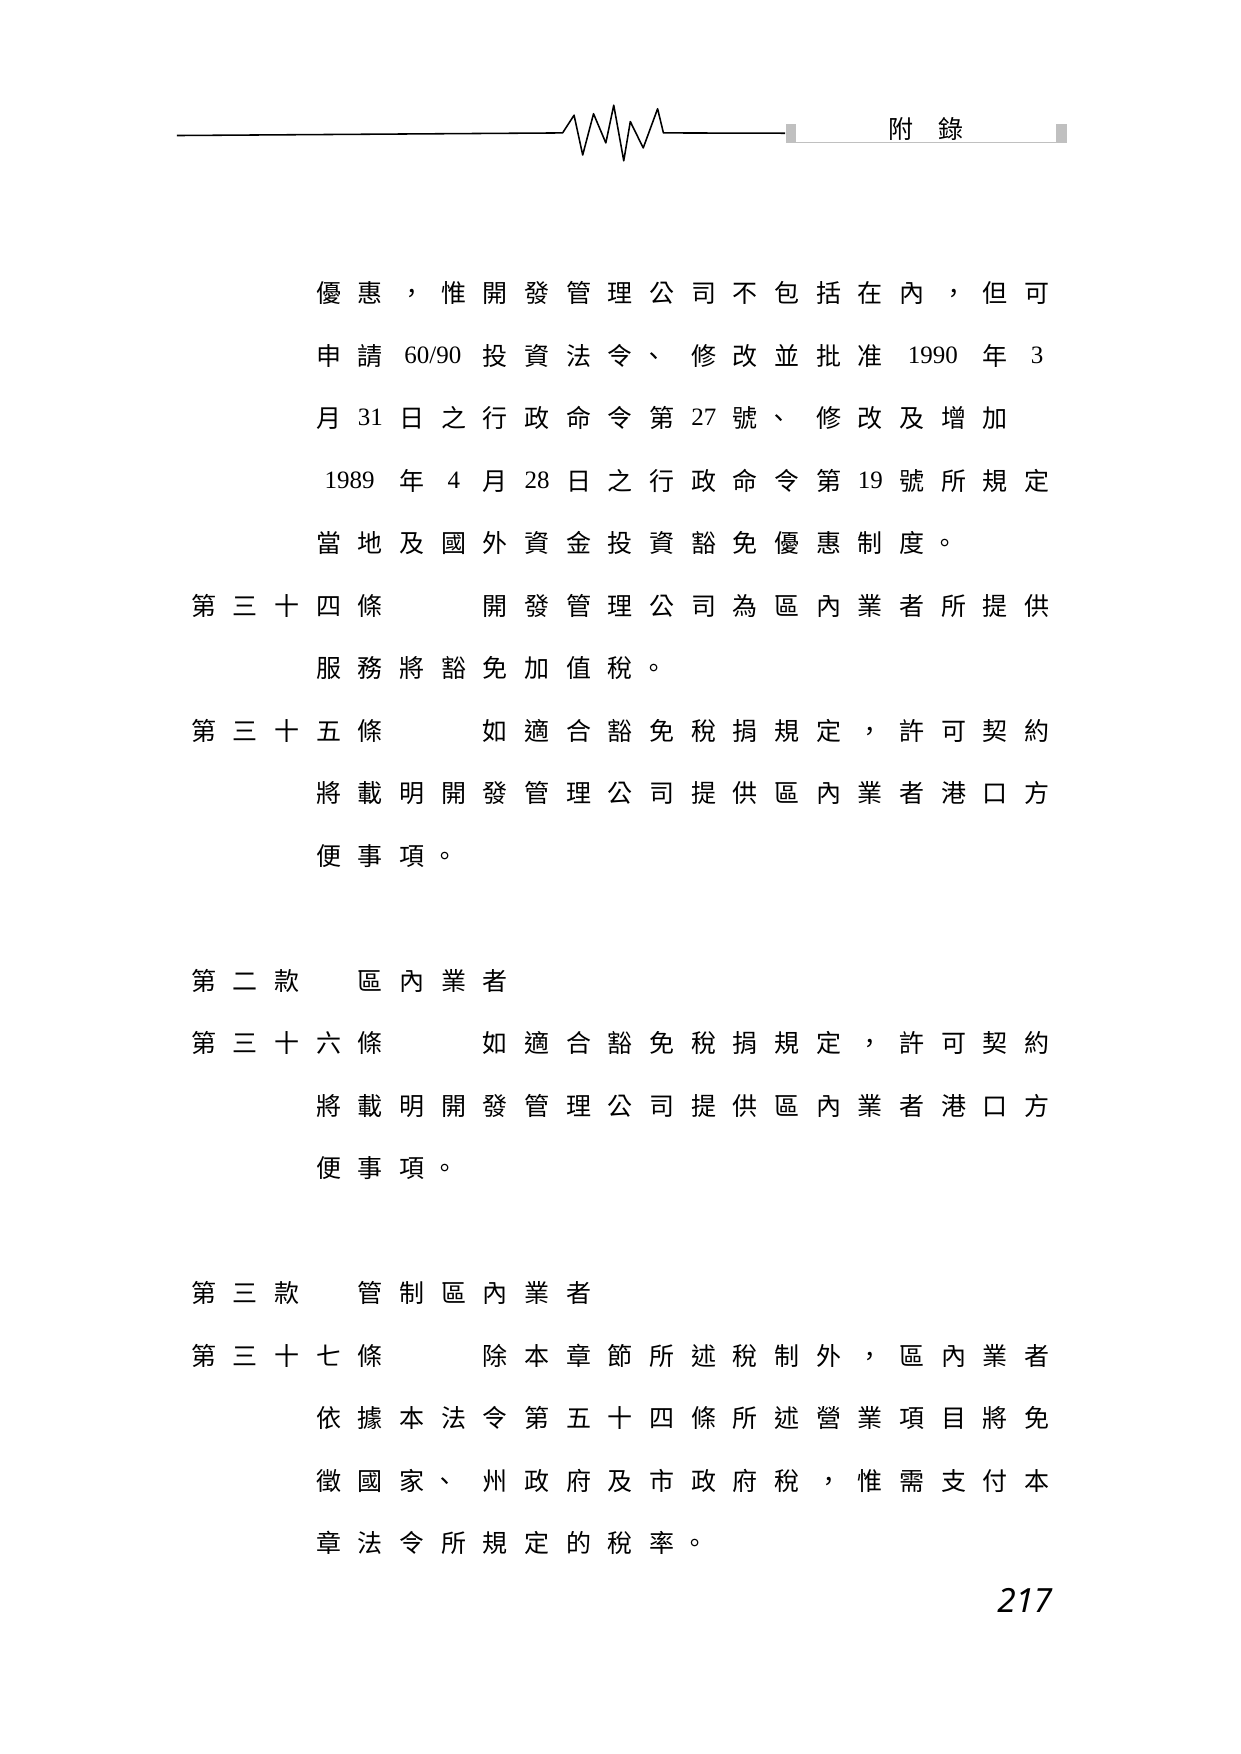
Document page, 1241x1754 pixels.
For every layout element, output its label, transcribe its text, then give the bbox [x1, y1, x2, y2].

text 優惠，惟開發管理公司不包括在內，但可申請60/90投資法令、修改並批准1990年3月31日之行政命令第27號、修改及增加1989年4月28日之行政命令第19號所規定當地及國外資金投資豁免優惠制度。 [183, 250, 1058, 563]
text 第三十七條 除本章節所述稅制外，區內業者依據本法令第五十四條所述營業項目將免徵國家、州政府及市政府稅，惟需支付本章法令所規定的稅率。 [183, 1313, 1058, 1563]
text 第二款 區內業者 [183, 938, 1058, 1000]
text 第三十四條 開發管理公司為區內業者所提供服務將豁免加值稅。 [183, 563, 1058, 688]
text 第三款 管制區內業者 [183, 1250, 1058, 1313]
text 第三十五條 如適合豁免稅捐規定，許可契約將載明開發管理公司提供區內業者港口方便事項。 [183, 688, 1058, 875]
text 第三十六條 如適合豁免稅捐規定，許可契約將載明開發管理公司提供區內業者港口方便事項。 [183, 1000, 1058, 1188]
